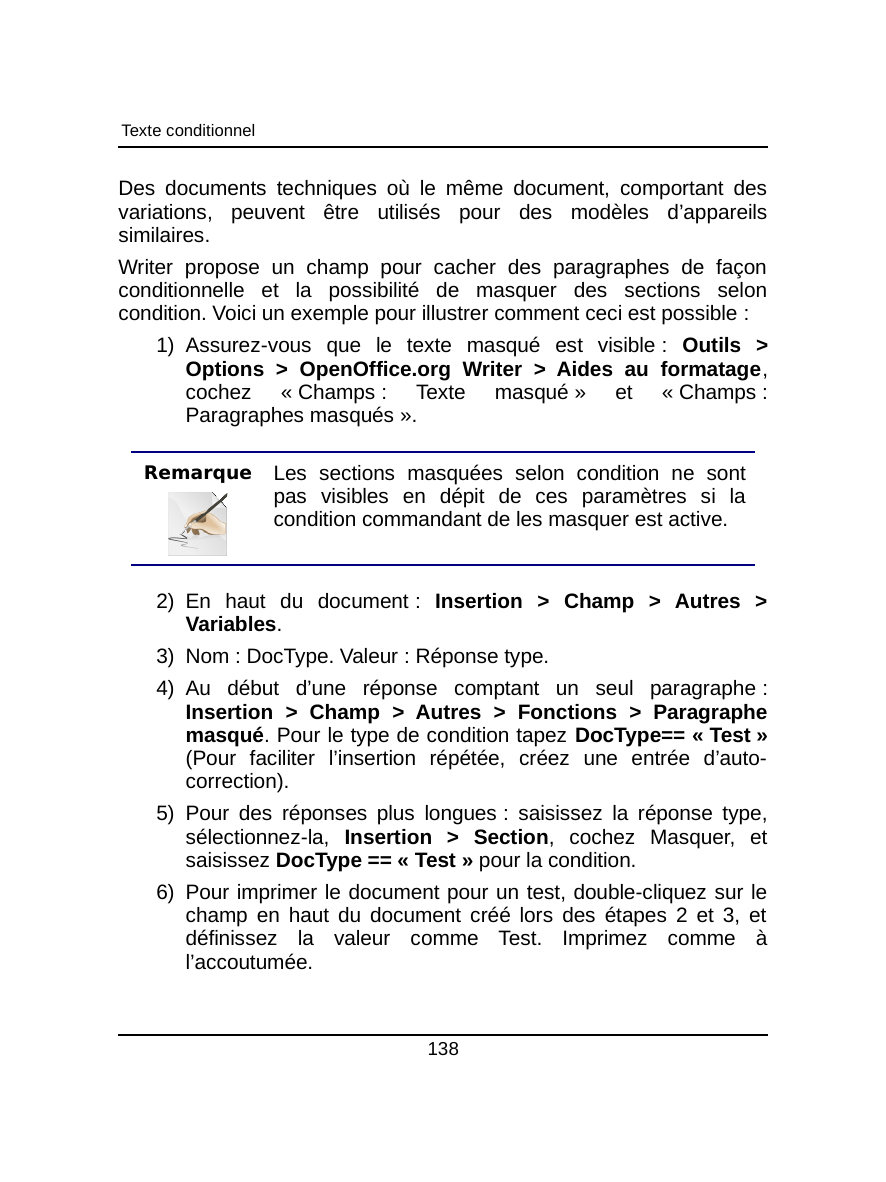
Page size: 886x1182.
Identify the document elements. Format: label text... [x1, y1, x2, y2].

picture [168, 492, 228, 556]
list En haut du document : Insertion > Champ > Autres > Variables. [156, 590, 768, 636]
text Des documents techniques où le même document, comportant des variations, peuvent être utilisés pour des modèles d’appareils similaires. [118, 177, 768, 247]
table_header Remarque [131, 453, 264, 564]
list Assurez-vous que le texte masqué est visible : Outils > Options > OpenOffice.org Writer > Aides au formatage, cochez « Champs : Texte masqué » et « Champs : Paragraphes masqués ». [156, 334, 768, 427]
list Au début d’une réponse comptant un seul paragraphe : Insertion > Champ > Autres > Fonctions > Paragraphe masqué. Pour le type de condition tapez DocType== « Test » (Pour faciliter l’insertion répétée, créez une entrée d’auto-correction). [156, 677, 768, 793]
list Pour des réponses plus longues : saisissez la réponse type, sélectionnez-la, Insertion > Section, cochez Masquer, et saisissez DocType == « Test » pour la condition. [156, 802, 768, 872]
table_header Les sections masquées selon condition ne sont pas visibles en dépit de ces paramètres si la condition commandant de les masquer est active. [264, 453, 755, 564]
text Writer propose un champ pour cacher des paragraphes de façon conditionnelle et la possibilité de masquer des sections selon condition. Voici un exemple pour illustrer comment ceci est possible : [118, 256, 768, 325]
list Pour imprimer le document pour un test, double-cliquez sur le champ en haut du document créé lors des étapes 2 et 3, et définissez la valeur comme Test. Imprimez comme à l’accoutumée. [156, 881, 768, 973]
list Nom : DocType. Valeur : Réponse type. [156, 645, 768, 668]
